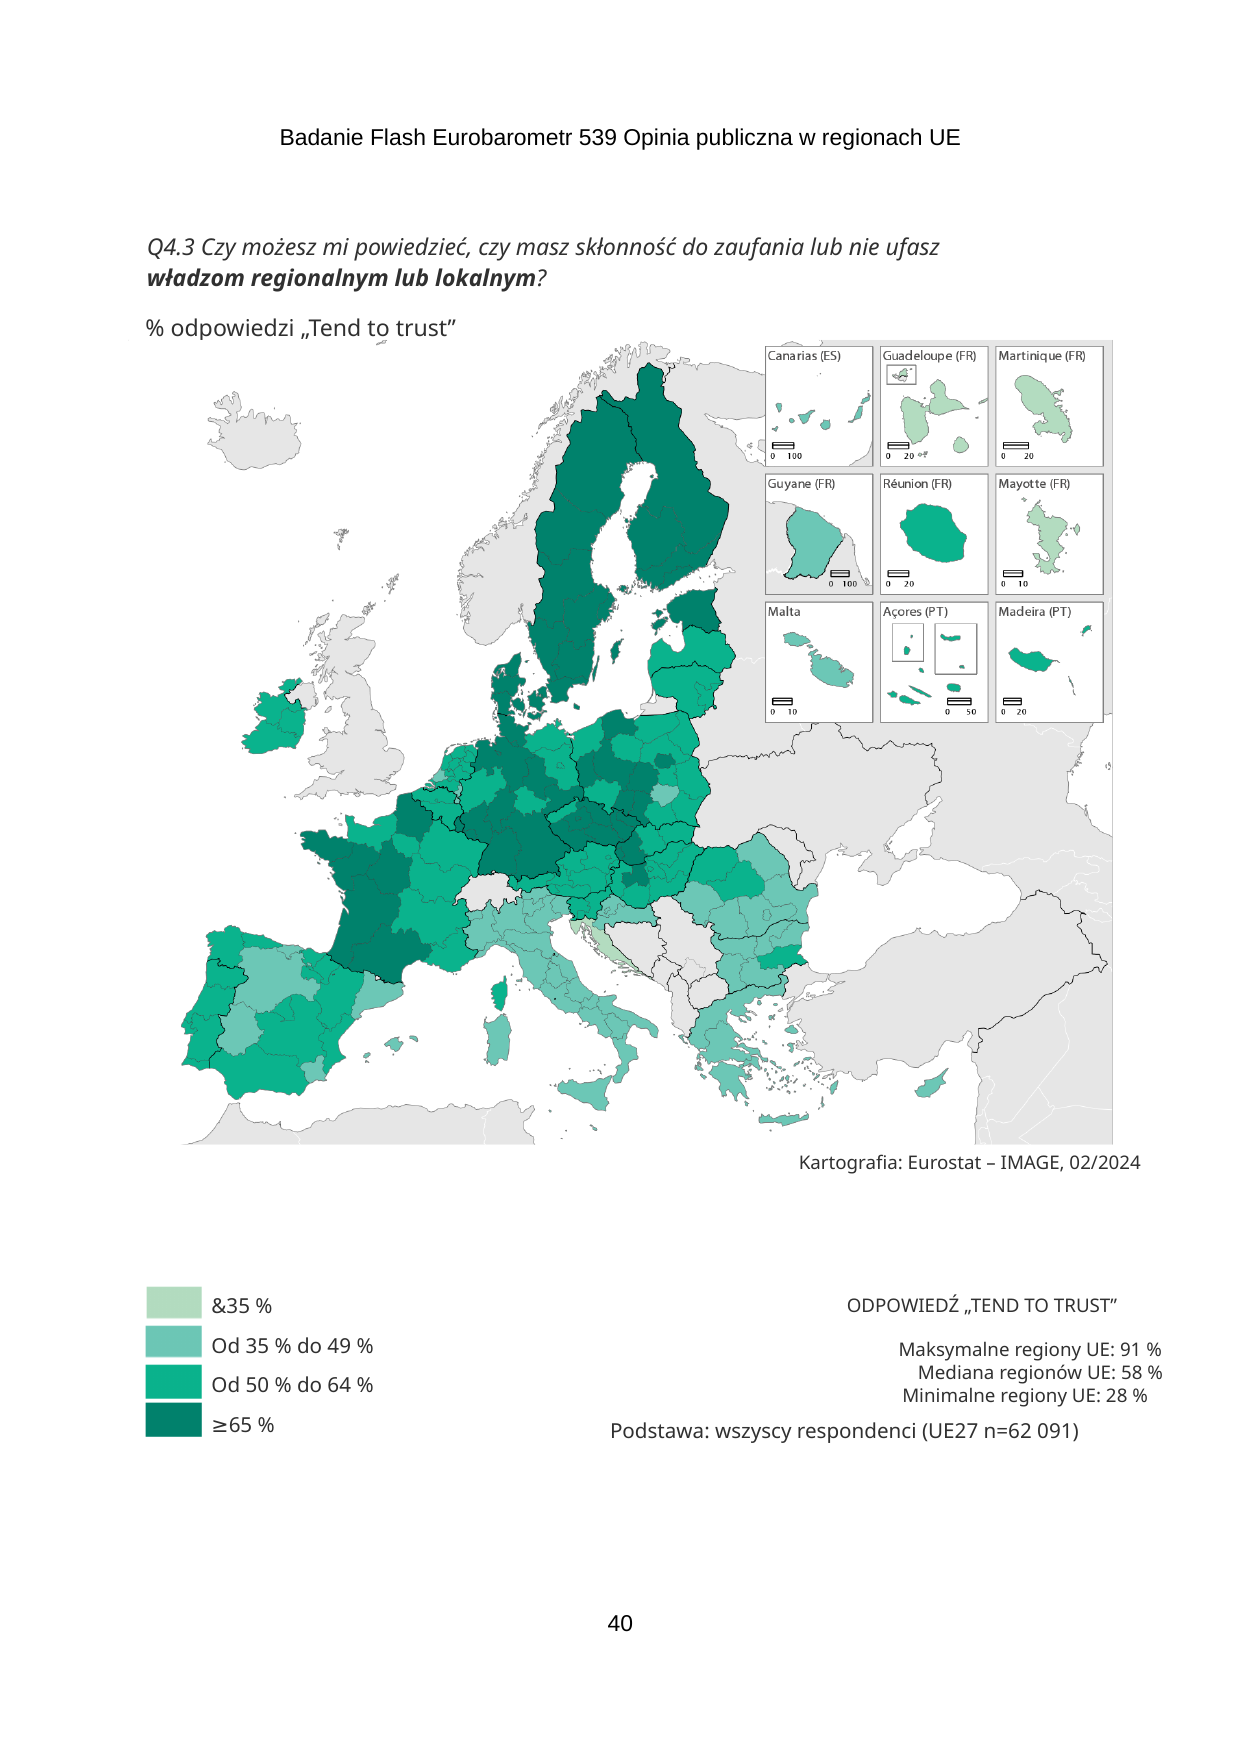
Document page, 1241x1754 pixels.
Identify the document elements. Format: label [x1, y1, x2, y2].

picture [146, 1365, 201, 1398]
picture [146, 1403, 201, 1436]
picture [146, 1326, 201, 1358]
picture [117, 337, 1114, 1146]
picture [147, 1287, 201, 1319]
